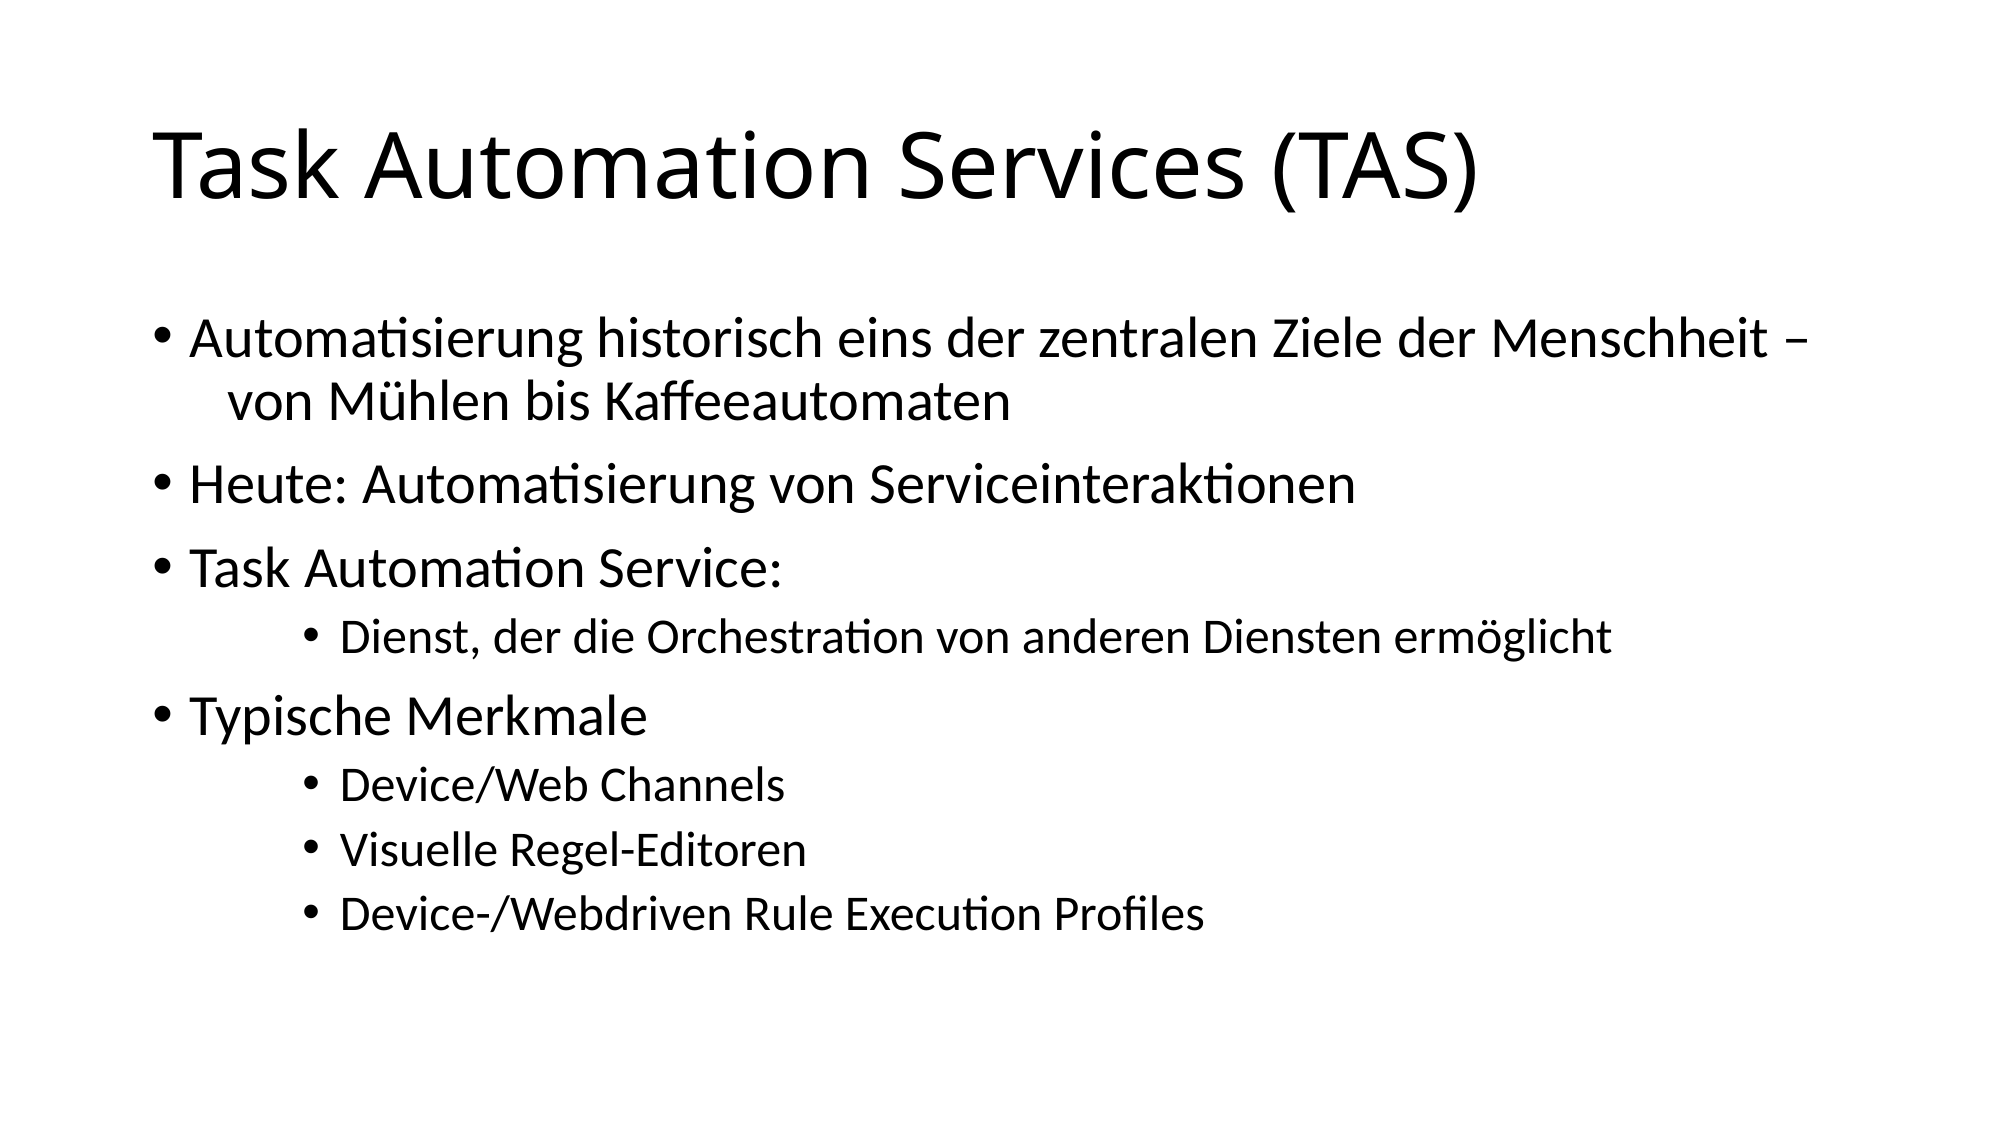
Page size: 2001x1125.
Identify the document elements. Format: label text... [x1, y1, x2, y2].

list Automatisierung historisch eins der zentralen Ziele der Menschheit – von Mühlen bis Kaffeeautomaten Heute: Automatisierung von Serviceinteraktionen Task Automation Service: Dienst, der die Orchestration von anderen Diensten ermöglicht Typische Merkmale Device/Web Channels Visuelle Regel-Editoren Device-/Webdriven Rule Execution Profiles [137, 299, 1863, 1014]
title Task Automation Services (TAS) [137, 59, 1863, 278]
